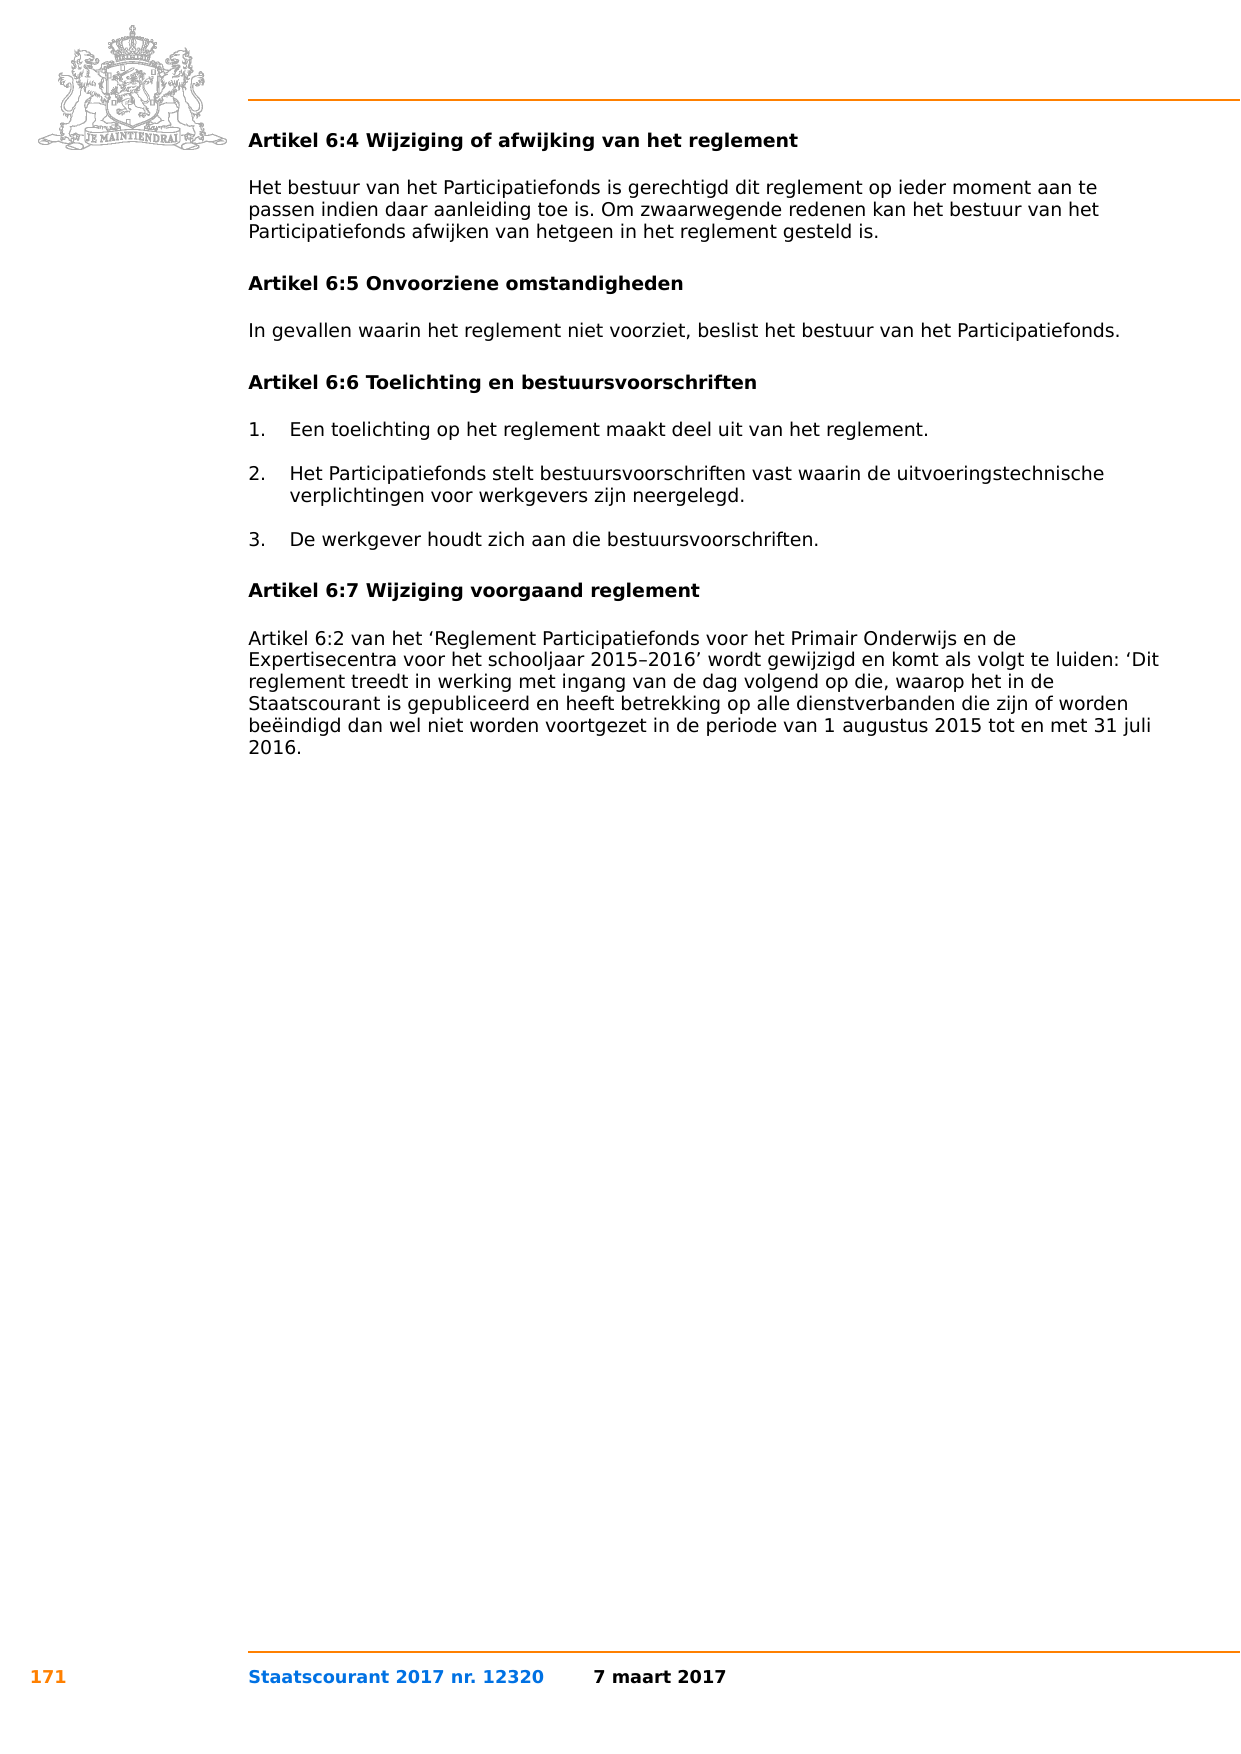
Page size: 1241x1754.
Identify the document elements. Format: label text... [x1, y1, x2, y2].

text Het bestuur van het Participatiefonds is gerechtigd dit reglement op ieder moment aan te passen indien daar aanleiding toe is. Om zwaarwegende redenen kan het bestuur van het Participatiefonds afwijken van hetgeen in het reglement gesteld is. [248, 177, 1163, 243]
text In gevallen waarin het reglement niet voorziet, beslist het bestuur van het Participatiefonds. [248, 320, 1163, 342]
subtitle Artikel 6:6 Toelichting en bestuursvoorschriften [248, 372, 1163, 394]
text 2. Het Participatiefonds stelt bestuursvoorschriften vast waarin de uitvoeringstechnische verplichtingen voor werkgevers zijn neergelegd. [248, 463, 1163, 507]
picture [38, 25, 227, 150]
subtitle Artikel 6:7 Wijziging voorgaand reglement [248, 580, 1163, 602]
text Artikel 6:2 van het ‘Reglement Participatiefonds voor het Primair Onderwijs en de Expertisecentra voor het schooljaar 2015–2016’ wordt gewijzigd en komt als volgt te luiden: ‘Dit reglement treedt in werking met ingang van de dag volgend op die, waarop het in de Staatscourant is gepubliceerd en heeft betrekking op alle dienstverbanden die zijn of worden beëindigd dan wel niet worden voortgezet in de periode van 1 augustus 2015 tot en met 31 juli 2016. [248, 627, 1163, 759]
text 3. De werkgever houdt zich aan die bestuursvoorschriften. [248, 528, 1163, 550]
subtitle Artikel 6:5 Onvoorziene omstandigheden [248, 273, 1163, 295]
text 1. Een toelichting op het reglement maakt deel uit van het reglement. [248, 419, 1163, 441]
subtitle Artikel 6:4 Wijziging of afwijking van het reglement [248, 130, 1163, 152]
